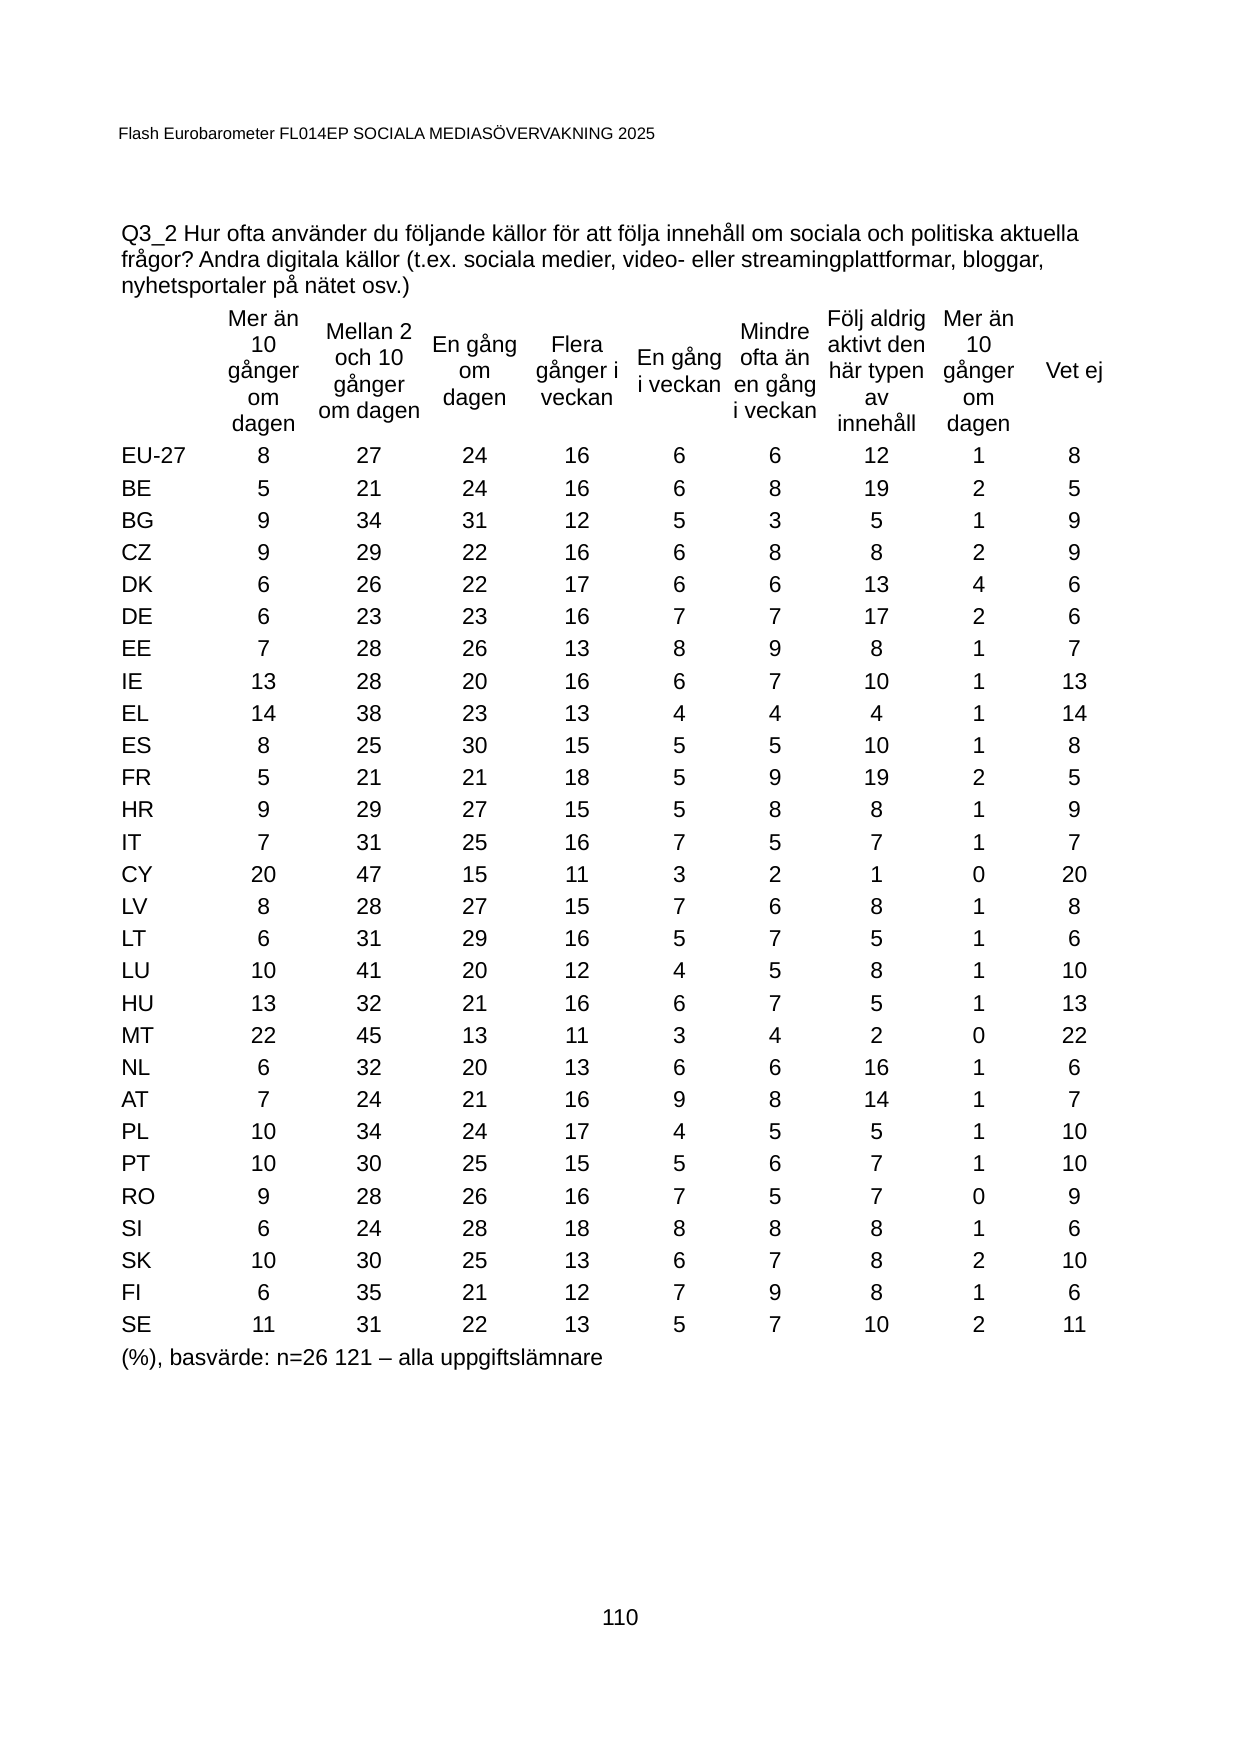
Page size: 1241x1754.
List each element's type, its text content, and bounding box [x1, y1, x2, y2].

table_cell 4 [631, 697, 727, 729]
table_cell 1 [931, 954, 1026, 987]
table_cell 12 [523, 954, 631, 987]
table_cell 7 [1026, 633, 1122, 665]
table_cell 8 [215, 439, 311, 472]
table_cell 1 [931, 826, 1026, 858]
table_cell 5 [631, 794, 727, 826]
table_cell 16 [523, 600, 631, 632]
table_cell 1 [931, 633, 1026, 665]
table_cell (%), basvärde: n=26 121 – alla uppgiftslämnare [118, 1341, 1122, 1373]
table_cell 6 [727, 1148, 822, 1180]
table_cell 27 [311, 439, 427, 472]
table_cell 10 [1026, 1244, 1122, 1276]
table_cell 7 [631, 1180, 727, 1212]
table_cell 5 [631, 504, 727, 536]
table_cell RO [118, 1180, 215, 1212]
table_cell HR [118, 794, 215, 826]
table_cell 26 [311, 568, 427, 600]
table_cell 23 [311, 600, 427, 632]
table_cell 10 [215, 1115, 311, 1147]
table_cell 1 [931, 794, 1026, 826]
table_cell Mindre ofta än en gång i veckan [727, 302, 822, 439]
table_cell 0 [931, 1180, 1026, 1212]
table_cell 10 [215, 1244, 311, 1276]
table_cell 19 [823, 472, 931, 504]
table_cell 6 [631, 665, 727, 697]
table_cell 8 [631, 633, 727, 665]
table_cell 22 [427, 568, 522, 600]
table_cell En gång om dagen [427, 302, 522, 439]
table_cell 8 [1026, 729, 1122, 761]
table_cell 7 [727, 665, 822, 697]
table_cell 7 [1026, 826, 1122, 858]
table_cell EU-27 [118, 439, 215, 472]
table_cell 8 [823, 536, 931, 568]
table_cell 16 [523, 1083, 631, 1115]
table_cell 6 [1026, 1276, 1122, 1308]
table_cell 6 [1026, 1051, 1122, 1083]
table_cell 31 [311, 922, 427, 954]
table_cell 16 [523, 826, 631, 858]
table_cell EE [118, 633, 215, 665]
table_cell 7 [727, 987, 822, 1019]
table_cell 10 [823, 665, 931, 697]
table_cell 6 [215, 1212, 311, 1244]
table_cell 13 [523, 1309, 631, 1341]
table_cell PT [118, 1148, 215, 1180]
table_cell 7 [727, 1244, 822, 1276]
table_cell 6 [631, 568, 727, 600]
table_cell 16 [523, 665, 631, 697]
table_cell 6 [1026, 600, 1122, 632]
table_cell 7 [215, 826, 311, 858]
table_cell 5 [631, 1309, 727, 1341]
table_cell 7 [631, 826, 727, 858]
table_cell 6 [1026, 922, 1122, 954]
table_cell 9 [1026, 504, 1122, 536]
table_cell 34 [311, 1115, 427, 1147]
table_cell 5 [823, 1115, 931, 1147]
table_cell 2 [931, 761, 1026, 793]
table_cell SK [118, 1244, 215, 1276]
table_cell 9 [215, 504, 311, 536]
table_cell 5 [727, 954, 822, 987]
table_cell 6 [631, 439, 727, 472]
table_cell 3 [631, 1019, 727, 1051]
table_cell BE [118, 472, 215, 504]
table_cell 6 [631, 1051, 727, 1083]
table_cell 1 [931, 1148, 1026, 1180]
table_cell HU [118, 987, 215, 1019]
table_cell 6 [631, 1244, 727, 1276]
table_cell 2 [931, 1309, 1026, 1341]
table_cell Flera gånger i veckan [523, 302, 631, 439]
table_cell 16 [523, 1180, 631, 1212]
table_cell 7 [1026, 1083, 1122, 1115]
table_cell 8 [1026, 439, 1122, 472]
table_cell 15 [523, 794, 631, 826]
table_cell 16 [523, 536, 631, 568]
table_cell 21 [427, 987, 522, 1019]
table_cell 14 [823, 1083, 931, 1115]
table_cell 1 [931, 1276, 1026, 1308]
table_cell 3 [727, 504, 822, 536]
table_cell FR [118, 761, 215, 793]
table_cell CY [118, 858, 215, 890]
table_cell 7 [631, 890, 727, 922]
table_cell 26 [427, 633, 522, 665]
table_cell 9 [631, 1083, 727, 1115]
table_cell 20 [427, 665, 522, 697]
table_cell 0 [931, 1019, 1026, 1051]
table_cell 7 [823, 826, 931, 858]
table_cell 6 [727, 890, 822, 922]
table_cell 10 [1026, 954, 1122, 987]
table_cell 13 [523, 1051, 631, 1083]
table_cell 7 [215, 1083, 311, 1115]
table_cell 1 [931, 665, 1026, 697]
table_cell 10 [1026, 1115, 1122, 1147]
table_cell 16 [523, 472, 631, 504]
table_cell 14 [215, 697, 311, 729]
table_cell 12 [823, 439, 931, 472]
table_cell 2 [931, 472, 1026, 504]
table_cell 29 [311, 794, 427, 826]
table_cell 13 [523, 633, 631, 665]
table_cell 31 [427, 504, 522, 536]
table_cell DE [118, 600, 215, 632]
table_cell 13 [1026, 987, 1122, 1019]
table_cell 9 [215, 1180, 311, 1212]
table_cell 1 [931, 1115, 1026, 1147]
table_cell 16 [823, 1051, 931, 1083]
table_cell IE [118, 665, 215, 697]
table_cell 13 [523, 697, 631, 729]
table_cell 7 [631, 1276, 727, 1308]
table_cell 8 [823, 954, 931, 987]
table_cell 10 [215, 1148, 311, 1180]
table_cell 8 [727, 794, 822, 826]
table_cell 10 [215, 954, 311, 987]
table_cell 2 [931, 1244, 1026, 1276]
table_cell 9 [727, 761, 822, 793]
table_cell 0 [931, 858, 1026, 890]
table_cell 24 [427, 1115, 522, 1147]
table_cell 22 [427, 536, 522, 568]
table_cell 5 [727, 826, 822, 858]
table_cell FI [118, 1276, 215, 1308]
table_cell 32 [311, 987, 427, 1019]
table_cell 18 [523, 1212, 631, 1244]
table_cell 25 [427, 1148, 522, 1180]
table_cell 4 [727, 1019, 822, 1051]
table_cell 1 [931, 987, 1026, 1019]
table_cell 7 [727, 600, 822, 632]
table_cell SI [118, 1212, 215, 1244]
table_cell 29 [311, 536, 427, 568]
table_cell 6 [1026, 568, 1122, 600]
table_cell 28 [311, 665, 427, 697]
table_cell 5 [823, 504, 931, 536]
table_cell 24 [427, 472, 522, 504]
table_cell 19 [823, 761, 931, 793]
table_cell 29 [427, 922, 522, 954]
table_cell 5 [631, 1148, 727, 1180]
table_cell 9 [1026, 794, 1122, 826]
table_cell 2 [931, 536, 1026, 568]
table_cell 1 [931, 922, 1026, 954]
table_cell 4 [823, 697, 931, 729]
table_cell 21 [427, 1276, 522, 1308]
table_cell 9 [1026, 536, 1122, 568]
table_cell 17 [523, 568, 631, 600]
table_cell 6 [631, 472, 727, 504]
table_cell 3 [631, 858, 727, 890]
table_cell LT [118, 922, 215, 954]
table_cell 2 [931, 600, 1026, 632]
table_cell 8 [215, 890, 311, 922]
table_cell LV [118, 890, 215, 922]
table_cell LU [118, 954, 215, 987]
table_cell Mellan 2 och 10 gånger om dagen [311, 302, 427, 439]
table_cell AT [118, 1083, 215, 1115]
table_cell SE [118, 1309, 215, 1341]
table_cell 1 [931, 1051, 1026, 1083]
table_cell 1 [931, 729, 1026, 761]
table_cell 13 [427, 1019, 522, 1051]
table_cell 28 [427, 1212, 522, 1244]
table_cell 1 [931, 504, 1026, 536]
table_cell ES [118, 729, 215, 761]
table_cell 22 [427, 1309, 522, 1341]
table_cell CZ [118, 536, 215, 568]
table_cell 11 [215, 1309, 311, 1341]
table_cell PL [118, 1115, 215, 1147]
table_cell 9 [215, 536, 311, 568]
table_cell 47 [311, 858, 427, 890]
table_cell 28 [311, 890, 427, 922]
table_cell 5 [1026, 761, 1122, 793]
table_cell 26 [427, 1180, 522, 1212]
table_cell 12 [523, 1276, 631, 1308]
table_cell 7 [215, 633, 311, 665]
table_cell 21 [427, 761, 522, 793]
table_cell 6 [631, 987, 727, 1019]
table_cell 8 [823, 794, 931, 826]
table_cell Vet ej [1026, 302, 1122, 439]
table_cell 20 [1026, 858, 1122, 890]
table_cell 17 [823, 600, 931, 632]
table_cell 8 [823, 1212, 931, 1244]
table_cell 13 [823, 568, 931, 600]
table_cell 25 [427, 1244, 522, 1276]
table_cell 1 [931, 1212, 1026, 1244]
table_cell 20 [427, 954, 522, 987]
table_cell 1 [931, 439, 1026, 472]
table_cell 21 [311, 761, 427, 793]
table_cell 30 [311, 1244, 427, 1276]
table_cell 4 [931, 568, 1026, 600]
table_cell 18 [523, 761, 631, 793]
table_cell 4 [727, 697, 822, 729]
table_cell 21 [427, 1083, 522, 1115]
table_cell 5 [1026, 472, 1122, 504]
table_cell 30 [427, 729, 522, 761]
table_cell 5 [823, 922, 931, 954]
table_cell 9 [727, 633, 822, 665]
table_cell 4 [631, 1115, 727, 1147]
table_cell 22 [1026, 1019, 1122, 1051]
table_cell 5 [631, 729, 727, 761]
table_cell Följ aldrig aktivt den här typen av innehåll [823, 302, 931, 439]
table_cell 15 [523, 890, 631, 922]
table_cell 15 [427, 858, 522, 890]
table_cell 8 [1026, 890, 1122, 922]
table_cell 9 [727, 1276, 822, 1308]
table_cell 25 [427, 826, 522, 858]
table_cell 32 [311, 1051, 427, 1083]
table_cell Mer än 10 gånger om dagen [931, 302, 1026, 439]
table_cell 13 [1026, 665, 1122, 697]
table_cell 8 [727, 472, 822, 504]
table_cell 6 [1026, 1212, 1122, 1244]
table_cell 23 [427, 697, 522, 729]
table_cell 24 [311, 1083, 427, 1115]
table_cell 5 [631, 922, 727, 954]
table_cell 5 [823, 987, 931, 1019]
table_cell 5 [631, 761, 727, 793]
table_cell En gång i veckan [631, 302, 727, 439]
table_cell 24 [311, 1212, 427, 1244]
table_cell 4 [631, 954, 727, 987]
table_cell 13 [215, 987, 311, 1019]
table_cell 6 [215, 568, 311, 600]
table_cell 2 [823, 1019, 931, 1051]
table_cell 11 [523, 1019, 631, 1051]
table_cell 8 [823, 633, 931, 665]
table_cell 10 [1026, 1148, 1122, 1180]
table_cell MT [118, 1019, 215, 1051]
table_cell 1 [931, 890, 1026, 922]
table_cell 14 [1026, 697, 1122, 729]
table_cell 1 [931, 1083, 1026, 1115]
table_cell 35 [311, 1276, 427, 1308]
table_cell 8 [215, 729, 311, 761]
table_cell 8 [823, 890, 931, 922]
table_header Q3_2 Hur ofta använder du följande källor för att följa innehåll om sociala och politiska aktuella frågor? Andra digitala källor (t.ex. sociala medier, video- eller streamingplattformar, bloggar, nyhetsportaler på nätet osv.) [118, 217, 1122, 302]
table_cell 1 [823, 858, 931, 890]
table_cell NL [118, 1051, 215, 1083]
table_cell 22 [215, 1019, 311, 1051]
table_cell 17 [523, 1115, 631, 1147]
table_cell 31 [311, 826, 427, 858]
table_cell 45 [311, 1019, 427, 1051]
table_cell 8 [631, 1212, 727, 1244]
table_cell 5 [215, 761, 311, 793]
table_cell 6 [215, 600, 311, 632]
table_cell 8 [823, 1244, 931, 1276]
table_cell 8 [727, 1083, 822, 1115]
table_cell [118, 302, 215, 439]
table_cell 15 [523, 1148, 631, 1180]
table_cell 8 [727, 536, 822, 568]
table_cell 20 [215, 858, 311, 890]
table_cell 5 [727, 1115, 822, 1147]
table_cell 21 [311, 472, 427, 504]
table_cell EL [118, 697, 215, 729]
table_cell 13 [523, 1244, 631, 1276]
table_cell 11 [523, 858, 631, 890]
table_cell 10 [823, 729, 931, 761]
table_cell BG [118, 504, 215, 536]
table_cell 34 [311, 504, 427, 536]
table_cell 7 [823, 1180, 931, 1212]
table_cell IT [118, 826, 215, 858]
table_cell 7 [631, 600, 727, 632]
table_cell 25 [311, 729, 427, 761]
table_cell 6 [727, 568, 822, 600]
table_cell 6 [215, 922, 311, 954]
table_cell 6 [215, 1051, 311, 1083]
table_cell 8 [727, 1212, 822, 1244]
table_cell 28 [311, 1180, 427, 1212]
table_cell 5 [727, 729, 822, 761]
table_cell 5 [215, 472, 311, 504]
table_cell DK [118, 568, 215, 600]
table_cell 11 [1026, 1309, 1122, 1341]
table_cell 16 [523, 922, 631, 954]
table_cell Mer än 10 gånger om dagen [215, 302, 311, 439]
table_cell 30 [311, 1148, 427, 1180]
table_cell 41 [311, 954, 427, 987]
table_cell 10 [823, 1309, 931, 1341]
table_cell 12 [523, 504, 631, 536]
table_cell 31 [311, 1309, 427, 1341]
table_cell 1 [931, 697, 1026, 729]
table_cell 7 [727, 922, 822, 954]
table_cell 8 [823, 1276, 931, 1308]
table_cell 20 [427, 1051, 522, 1083]
table_cell 27 [427, 890, 522, 922]
table_cell 5 [727, 1180, 822, 1212]
table_cell 6 [727, 439, 822, 472]
table_cell 38 [311, 697, 427, 729]
table_cell 6 [215, 1276, 311, 1308]
table_cell 16 [523, 439, 631, 472]
table_cell 6 [631, 536, 727, 568]
table_cell 2 [727, 858, 822, 890]
table_cell 7 [823, 1148, 931, 1180]
table_cell 27 [427, 794, 522, 826]
table_cell 24 [427, 439, 522, 472]
table_cell 15 [523, 729, 631, 761]
table_cell 6 [727, 1051, 822, 1083]
table_cell 23 [427, 600, 522, 632]
table_cell 9 [1026, 1180, 1122, 1212]
table_cell 9 [215, 794, 311, 826]
table_cell 13 [215, 665, 311, 697]
table_cell 7 [727, 1309, 822, 1341]
table_cell 28 [311, 633, 427, 665]
table_cell 16 [523, 987, 631, 1019]
